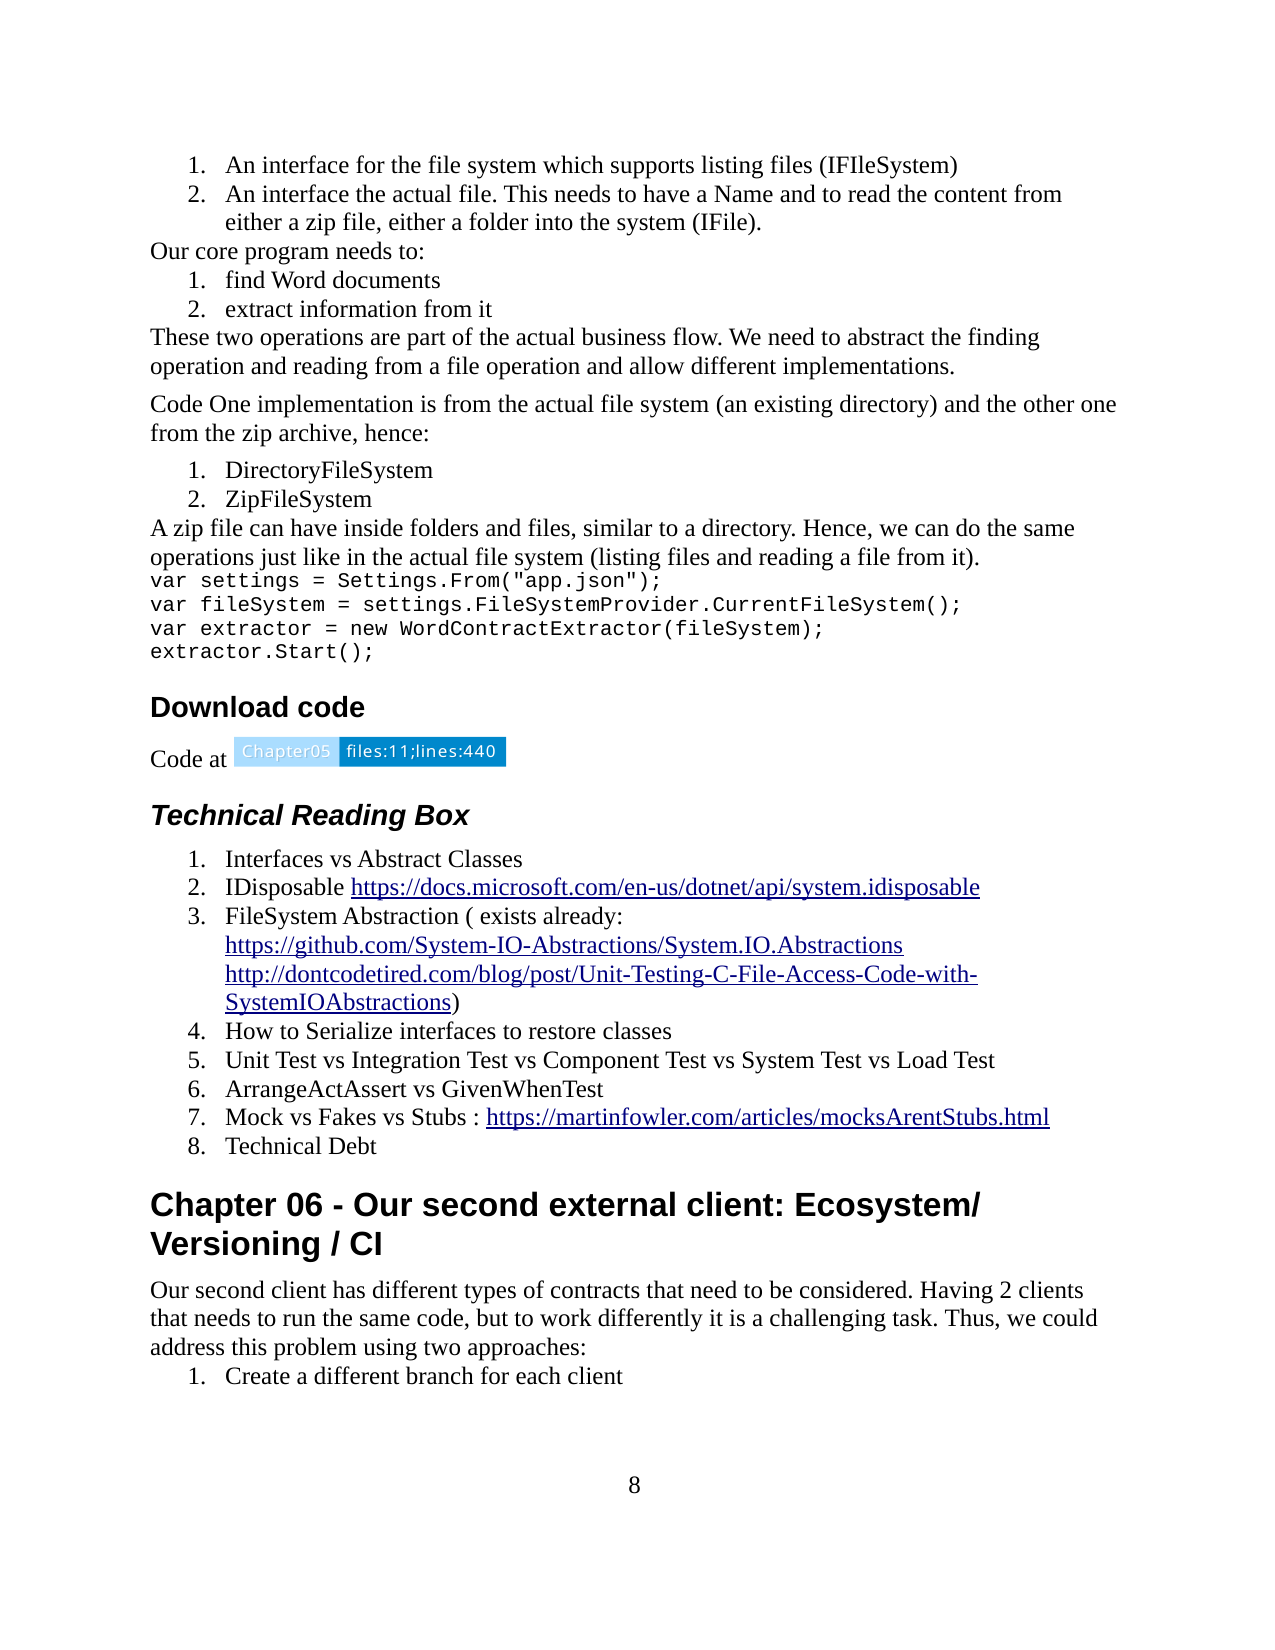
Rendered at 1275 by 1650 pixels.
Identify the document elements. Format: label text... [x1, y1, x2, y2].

list An interface the actual file. This needs to have a Name and to read the content from either a zip file, either a folder into the system (IFile). [187, 179, 1125, 236]
text Code at [150, 736, 1125, 773]
text extractor.Start(); [150, 641, 1125, 665]
list extract information from it [187, 294, 1125, 322]
text These two operations are part of the actual business flow. We need to abstract the finding operation and reading from a file operation and allow different implementations. [150, 322, 1125, 380]
list IDisposable https://docs.microsoft.com/en-us/dotnet/api/system.idisposable [187, 872, 1125, 901]
list Technical Debt [187, 1131, 1125, 1160]
list An interface for the file system which supports listing files (IFIleSystem) [187, 150, 1125, 179]
list Interfaces vs Abstract Classes [187, 844, 1125, 872]
list find Word documents [187, 265, 1125, 294]
subtitle Download code [150, 690, 1125, 723]
text Code One implementation is from the actual file system (an existing directory) and the other one from the zip archive, hence: [150, 389, 1125, 446]
text Our second client has different types of contracts that need to be considered. Having 2 clients that needs to run the same code, but to work differently it is a challenging task. Thus, we could address this problem using two approaches: [150, 1275, 1125, 1361]
list DirectoryFileSystem [187, 455, 1125, 484]
text var extractor = new WordContractExtractor(fileSystem); [150, 618, 1125, 641]
list How to Serialize interfaces to restore classes [187, 1016, 1125, 1045]
list Mock vs Fakes vs Stubs : https://martinfowler.com/articles/mocksArentStubs.html [187, 1102, 1125, 1131]
list Create a different branch for each client [187, 1361, 1125, 1390]
list ArrangeActAssert vs GivenWhenTest [187, 1074, 1125, 1102]
list FileSystem Abstraction ( exists already: https://github.com/System-IO-Abstractions/System.IO.Abstractions http://dontcodetired.com/blog/post/Unit-Testing-C-File-Access-Code-with-SystemIOAbstractions) [187, 901, 1125, 1016]
text Our core program needs to: [150, 236, 1125, 265]
text var settings = Settings.From("app.json"); [150, 570, 1125, 594]
subtitle Chapter 06 - Our second external client: Ecosystem/ Versioning / CI [150, 1185, 1125, 1262]
text A zip file can have inside folders and files, similar to a directory. Hence, we can do the same operations just like in the actual file system (listing files and reading a file from it). [150, 513, 1125, 570]
list Unit Test vs Integration Test vs Component Test vs System Test vs Load Test [187, 1045, 1125, 1074]
subtitle Technical Reading Box [150, 798, 1125, 831]
text var fileSystem = settings.FileSystemProvider.CurrentFileSystem(); [150, 594, 1125, 618]
list ZipFileSystem [187, 484, 1125, 513]
